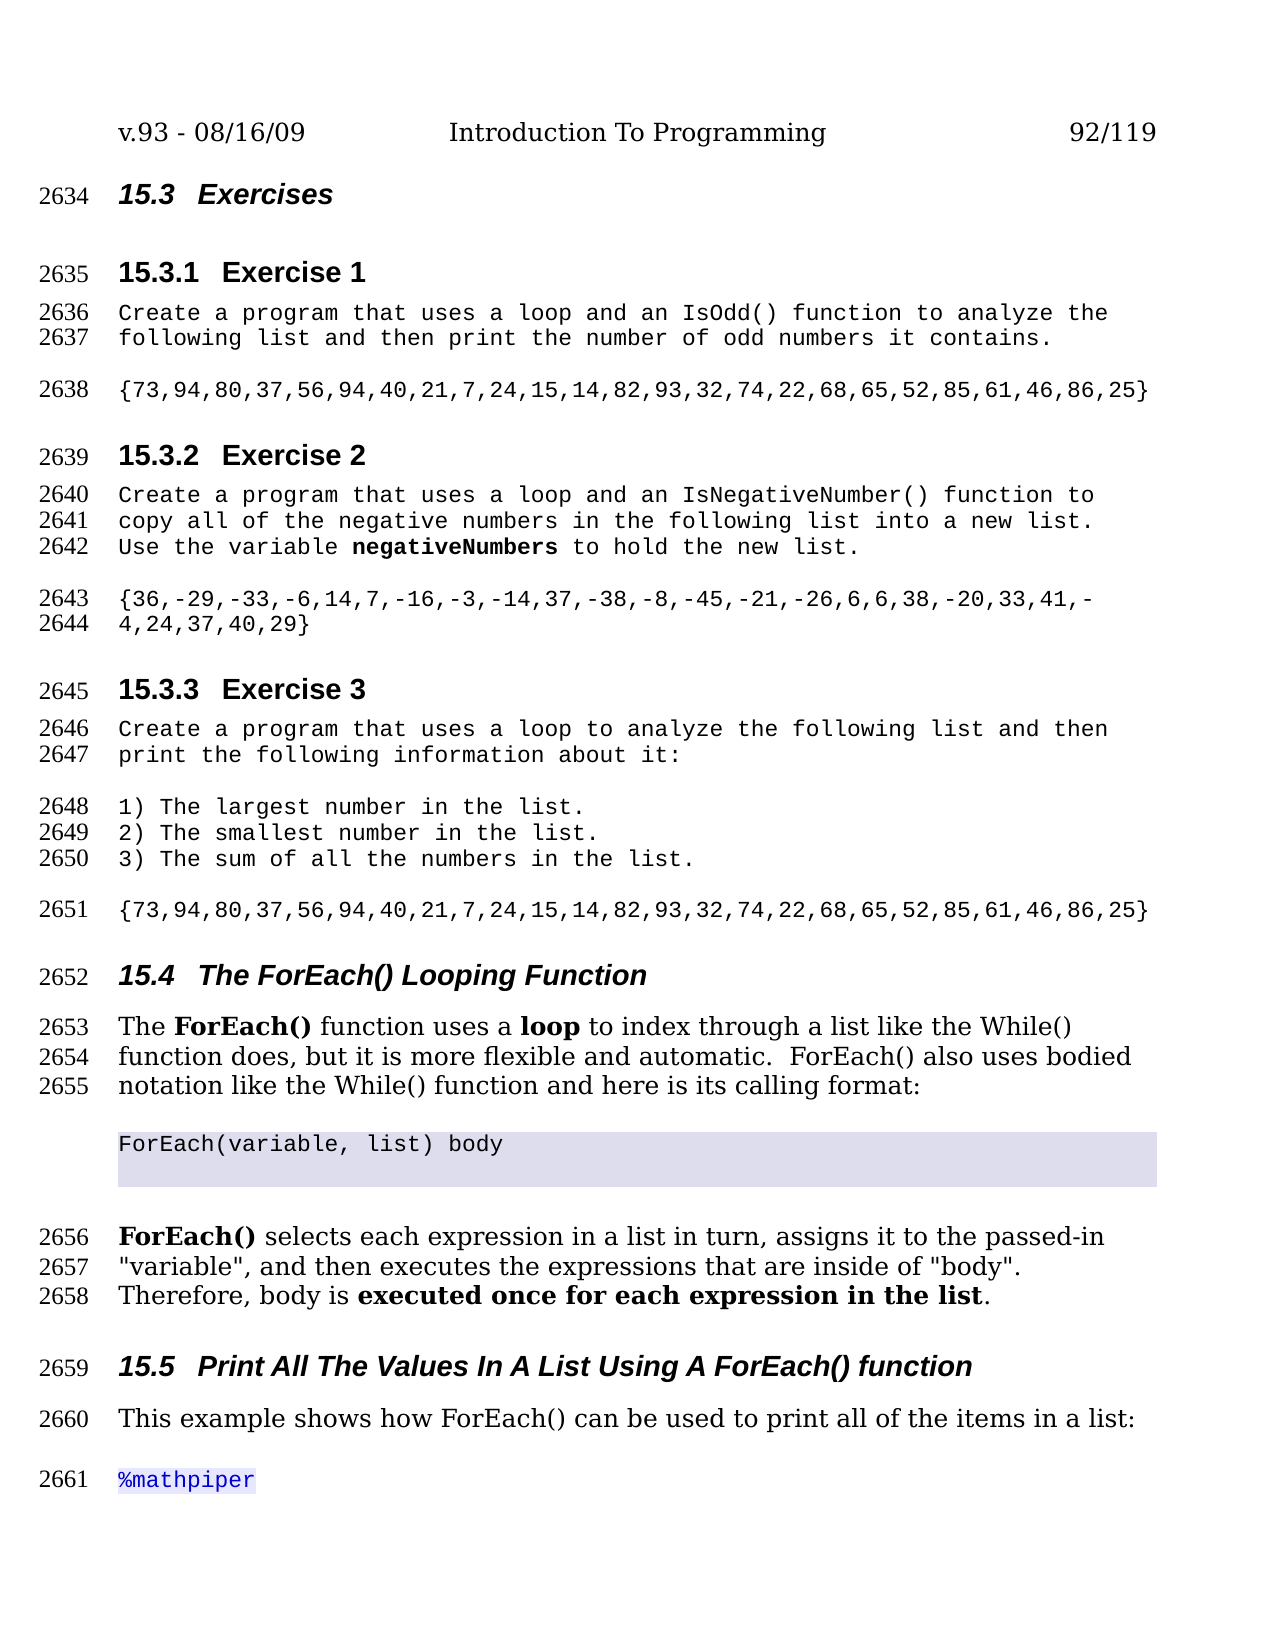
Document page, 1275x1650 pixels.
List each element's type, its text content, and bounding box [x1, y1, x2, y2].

subtitle The ForEach() Looping Function [118, 958, 1157, 991]
text Create a program that uses a loop and an IsNegativeNumber() function to copy all of the negative numbers in the following list into a new list. Use the variable negativeNumbers to hold the new list. [118, 483, 1157, 561]
subtitle Exercise 2 [118, 438, 1157, 471]
subtitle Exercises [118, 177, 1157, 210]
text This example shows how ForEach() can be used to print all of the items in a list: [118, 1404, 1157, 1433]
text 3) The sum of all the numbers in the list. [118, 847, 1157, 873]
subtitle Print All The Values In A List Using A ForEach() function [118, 1349, 1157, 1383]
text 1) The largest number in the list. [118, 795, 1157, 821]
text {73,94,80,37,56,94,40,21,7,24,15,14,82,93,32,74,22,68,65,52,85,61,46,86,25} [118, 899, 1157, 925]
text Create a program that uses a loop and an IsOdd() function to analyze the following list and then print the number of odd numbers it contains. [118, 301, 1157, 353]
table_header ForEach(variable, list) body [118, 1132, 1157, 1187]
text %mathpiper [118, 1468, 1157, 1494]
text 2) The smallest number in the list. [118, 821, 1157, 847]
subtitle Exercise 1 [118, 255, 1157, 289]
text The ForEach() function uses a loop to index through a list like the While() function does, but it is more flexible and automatic. ForEach() also uses bodied notation like the While() function and here is its calling format: [118, 1012, 1157, 1100]
text {36,-29,-33,-6,14,7,-16,-3,-14,37,-38,-8,-45,-21,-26,6,6,38,-20,33,41,-4,24,37,40,29} [118, 587, 1157, 639]
text Create a program that uses a loop to analyze the following list and then print the following information about it: [118, 717, 1157, 769]
text ForEach() selects each expression in a list in turn, assigns it to the passed-in "variable", and then executes the expressions that are inside of "body". Therefore, body is executed once for each expression in the list. [118, 1222, 1157, 1310]
subtitle Exercise 3 [118, 672, 1157, 705]
text {73,94,80,37,56,94,40,21,7,24,15,14,82,93,32,74,22,68,65,52,85,61,46,86,25} [118, 379, 1157, 404]
